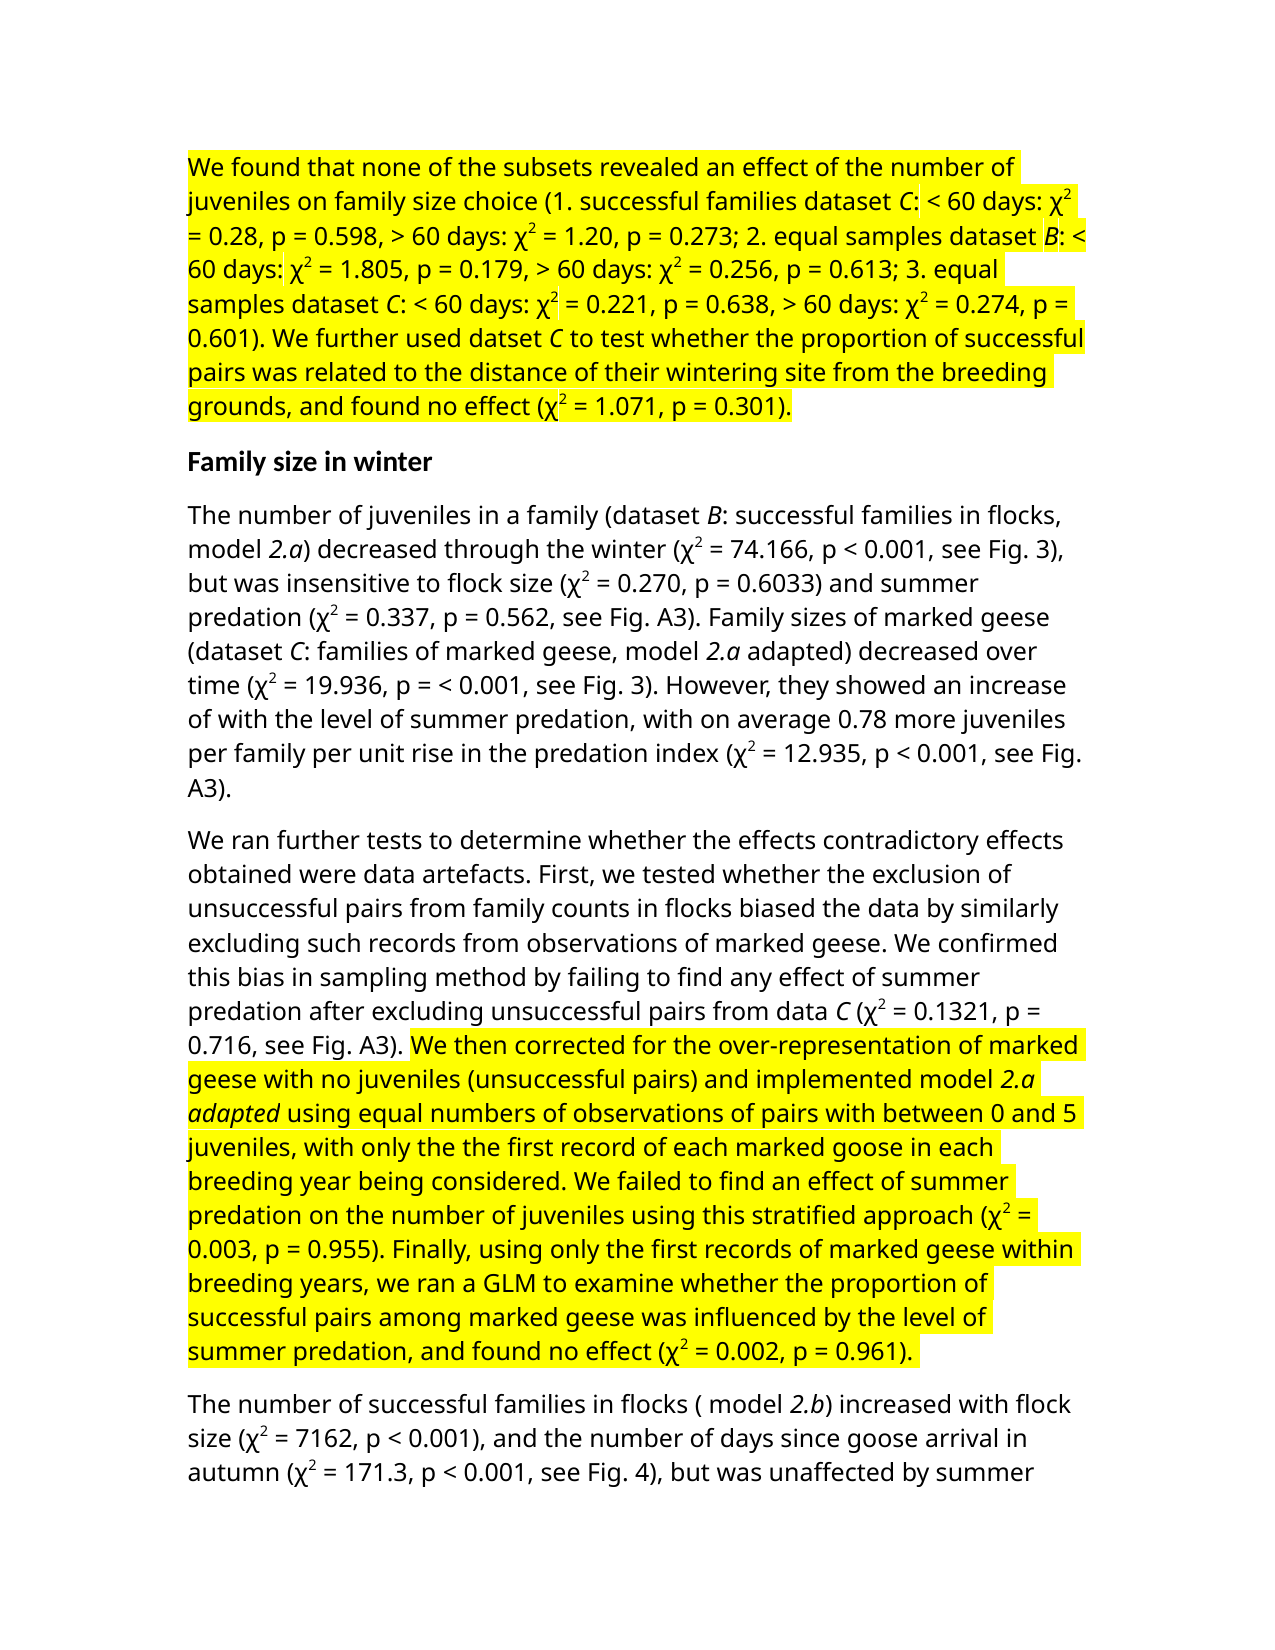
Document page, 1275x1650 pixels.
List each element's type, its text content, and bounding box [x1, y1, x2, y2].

text We found that none of the subsets revealed an effect of the number of juveniles on family size choice (1. successful families dataset C: < 60 days: χ2 = 0.28, p = 0.598, > 60 days: χ2 = 1.20, p = 0.273; 2. equal samples dataset B: < 60 days: χ2 = 1.805, p = 0.179, > 60 days: χ2 = 0.256, p = 0.613; 3. equal samples dataset C: < 60 days: χ2 = 0.221, p = 0.638, > 60 days: χ2 = 0.274, p = 0.601). We further used datset C to test whether the proportion of successful pairs was related to the distance of their wintering site from the breeding grounds, and found no effect (χ2 = 1.071, p = 0.301). [187, 150, 1087, 422]
subtitle Family size in winter [187, 443, 1087, 479]
text The number of juveniles in a family (dataset B: successful families in flocks, model 2.a) decreased through the winter (χ2 = 74.166, p < 0.001, see Fig. 3), but was insensitive to flock size (χ2 = 0.270, p = 0.6033) and summer predation (χ2 = 0.337, p = 0.562, see Fig. A3). Family sizes of marked geese (dataset C: families of marked geese, model 2.a adapted) decreased over time (χ2 = 19.936, p = < 0.001, see Fig. 3). However, they showed an increase of with the level of summer predation, with on average 0.78 more juveniles per family per unit rise in the predation index (χ2 = 12.935, p < 0.001, see Fig. A3). [187, 498, 1087, 804]
text We ran further tests to determine whether the effects contradictory effects obtained were data artefacts. First, we tested whether the exclusion of unsuccessful pairs from family counts in flocks biased the data by similarly excluding such records from observations of marked geese. We confirmed this bias in sampling method by failing to find any effect of summer predation after excluding unsuccessful pairs from data C (χ2 = 0.1321, p = 0.716, see Fig. A3). We then corrected for the over-representation of marked geese with no juveniles (unsuccessful pairs) and implemented model 2.a adapted using equal numbers of observations of pairs with between 0 and 5 juveniles, with only the the first record of each marked goose in each breeding year being considered. We failed to find an effect of summer predation on the number of juveniles using this stratified approach (χ2 = 0.003, p = 0.955). Finally, using only the first records of marked geese within breeding years, we ran a GLM to examine whether the proportion of successful pairs among marked geese was influenced by the level of summer predation, and found no effect (χ2 = 0.002, p = 0.961). [187, 823, 1087, 1368]
text The number of successful families in flocks ( model 2.b) increased with flock size (χ2 = 7162, p < 0.001), and the number of days since goose arrival in autumn (χ2 = 171.3, p < 0.001, see Fig. 4), but was unaffected by summer [187, 1387, 1087, 1489]
